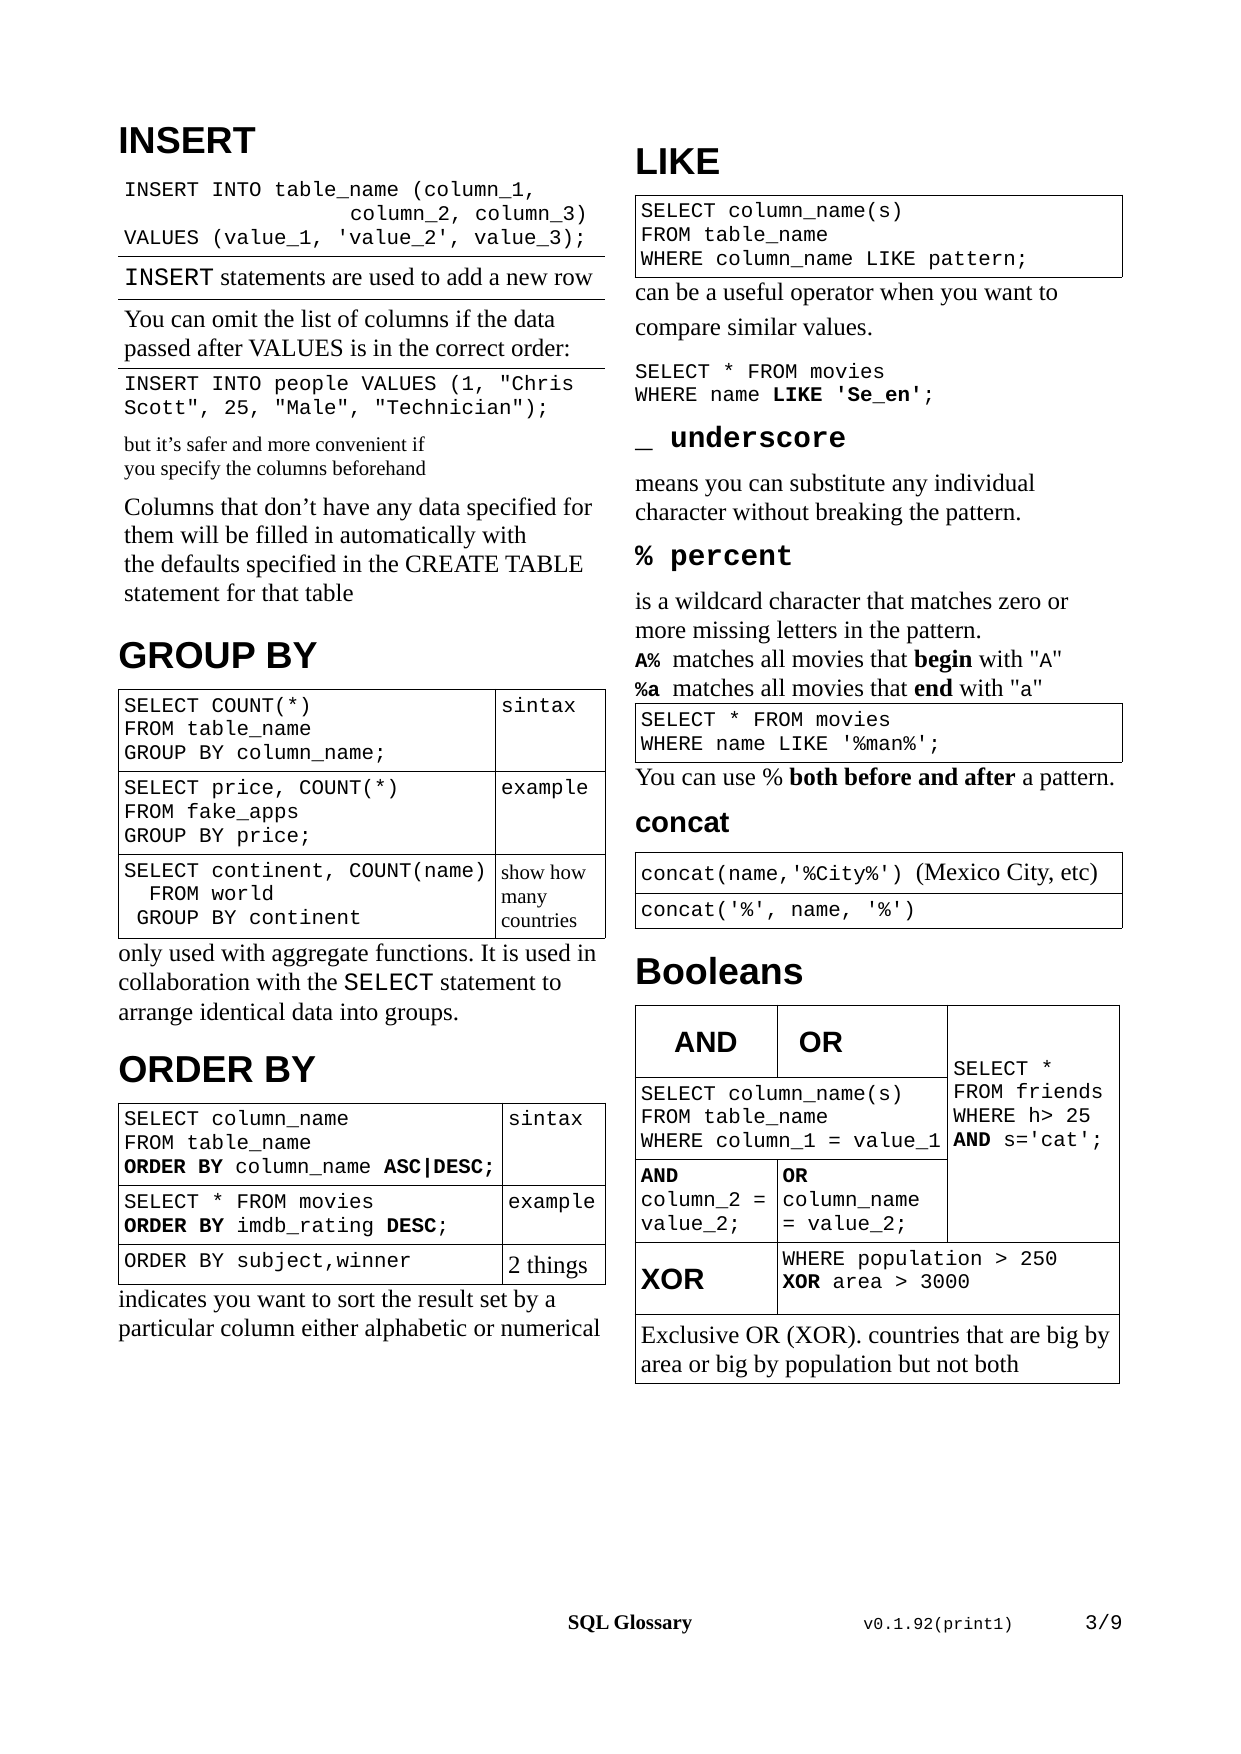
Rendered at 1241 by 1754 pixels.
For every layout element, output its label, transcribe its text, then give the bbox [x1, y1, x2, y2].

table_cell ORDER BY subject,winner [119, 1245, 502, 1284]
table_cell AND column_2 = value_2; [636, 1160, 777, 1242]
text is a wildcard character that matches zero or more missing letters in the pattern. [635, 586, 1122, 644]
table_cell example [503, 1186, 605, 1244]
table_cell WHERE population > 250 XOR area > 3000 [778, 1243, 1119, 1314]
subtitle _ underscore [635, 423, 1122, 456]
text SELECT * FROM movies [635, 361, 1122, 384]
text WHERE name LIKE 'Se_en'; [635, 384, 1122, 408]
subtitle LIKE [635, 139, 1122, 182]
text means you can substitute any individual character without breaking the pattern. [635, 468, 1122, 526]
table_cell SELECT continent, COUNT(name) FROM world GROUP BY continent [119, 855, 495, 938]
subtitle GROUP BY [118, 633, 605, 676]
table_cell OR column_name = value_2; [778, 1160, 947, 1242]
table_cell Columns that don’t have any data specified for them will be filled in automatically with the defaults specified in the CREATE TABLE statement for that table [118, 486, 605, 612]
table_header concat(name,'%City%') (Mexico City, etc) [636, 853, 1122, 893]
table_cell You can omit the list of columns if the data passed after VALUES is in the correct order: [118, 300, 605, 368]
table_cell SELECT * FROM movies ORDER BY imdb_rating DESC; [119, 1186, 502, 1244]
subtitle concat [635, 805, 1122, 839]
subtitle % percent [635, 541, 1122, 574]
text only used with aggregate functions. It is used in collaboration with the SELECT statement to arrange identical data into groups. [118, 939, 605, 1026]
table_header SELECT column_name FROM table_name ORDER BY column_name ASC|DESC; [119, 1104, 502, 1185]
table_cell concat('%', name, '%') [636, 894, 1122, 928]
subtitle Booleans [635, 949, 1122, 992]
text can be a useful operator when you want to compare similar values. [635, 278, 1122, 340]
table_cell SELECT column_name(s) FROM table_name WHERE column_1 = value_1 [636, 1078, 947, 1159]
table_cell but it’s safer and more convenient if you specify the columns beforehand [118, 426, 605, 486]
table_cell SELECT price, COUNT(*) FROM fake_apps GROUP BY price; [119, 772, 495, 854]
text You can use % both before and after a pattern. [635, 763, 1122, 791]
text %a matches all movies that end with "a" [635, 673, 1122, 703]
text A% matches all movies that begin with "A" [635, 644, 1122, 673]
table_header sintax [503, 1104, 605, 1185]
subtitle INSERT [118, 118, 605, 161]
table_header SELECT * FROM friends WHERE h> 25 AND s='cat'; [948, 1006, 1119, 1242]
table_header INSERT INTO table_name (column_1, column_2, column_3) VALUES (value_1, 'value_2', value_3); [118, 174, 605, 256]
table_header sintax [496, 690, 605, 771]
table_cell XOR [636, 1243, 777, 1314]
table_cell example [496, 772, 605, 854]
table_cell Exclusive OR (XOR). countries that are big by area or big by population but not both [636, 1315, 1119, 1383]
table_header SELECT COUNT(*) FROM table_name GROUP BY column_name; [119, 690, 495, 771]
table_cell show how many countries [496, 855, 605, 938]
table_header AND [636, 1006, 777, 1077]
table_header OR [778, 1006, 947, 1077]
table_cell 2 things [503, 1245, 605, 1284]
subtitle ORDER BY [118, 1047, 605, 1090]
table_cell INSERT INTO people VALUES (1, "Chris Scott", 25, "Male", "Technician"); [118, 369, 605, 426]
text indicates you want to sort the result set by a particular column either alphabetic or numerical [118, 1285, 605, 1342]
table_header SELECT * FROM movies WHERE name LIKE '%man%'; [636, 704, 1122, 762]
table_cell INSERT statements are used to add a new row [118, 257, 605, 298]
table_header SELECT column_name(s) FROM table_name WHERE column_name LIKE pattern; [636, 196, 1122, 277]
